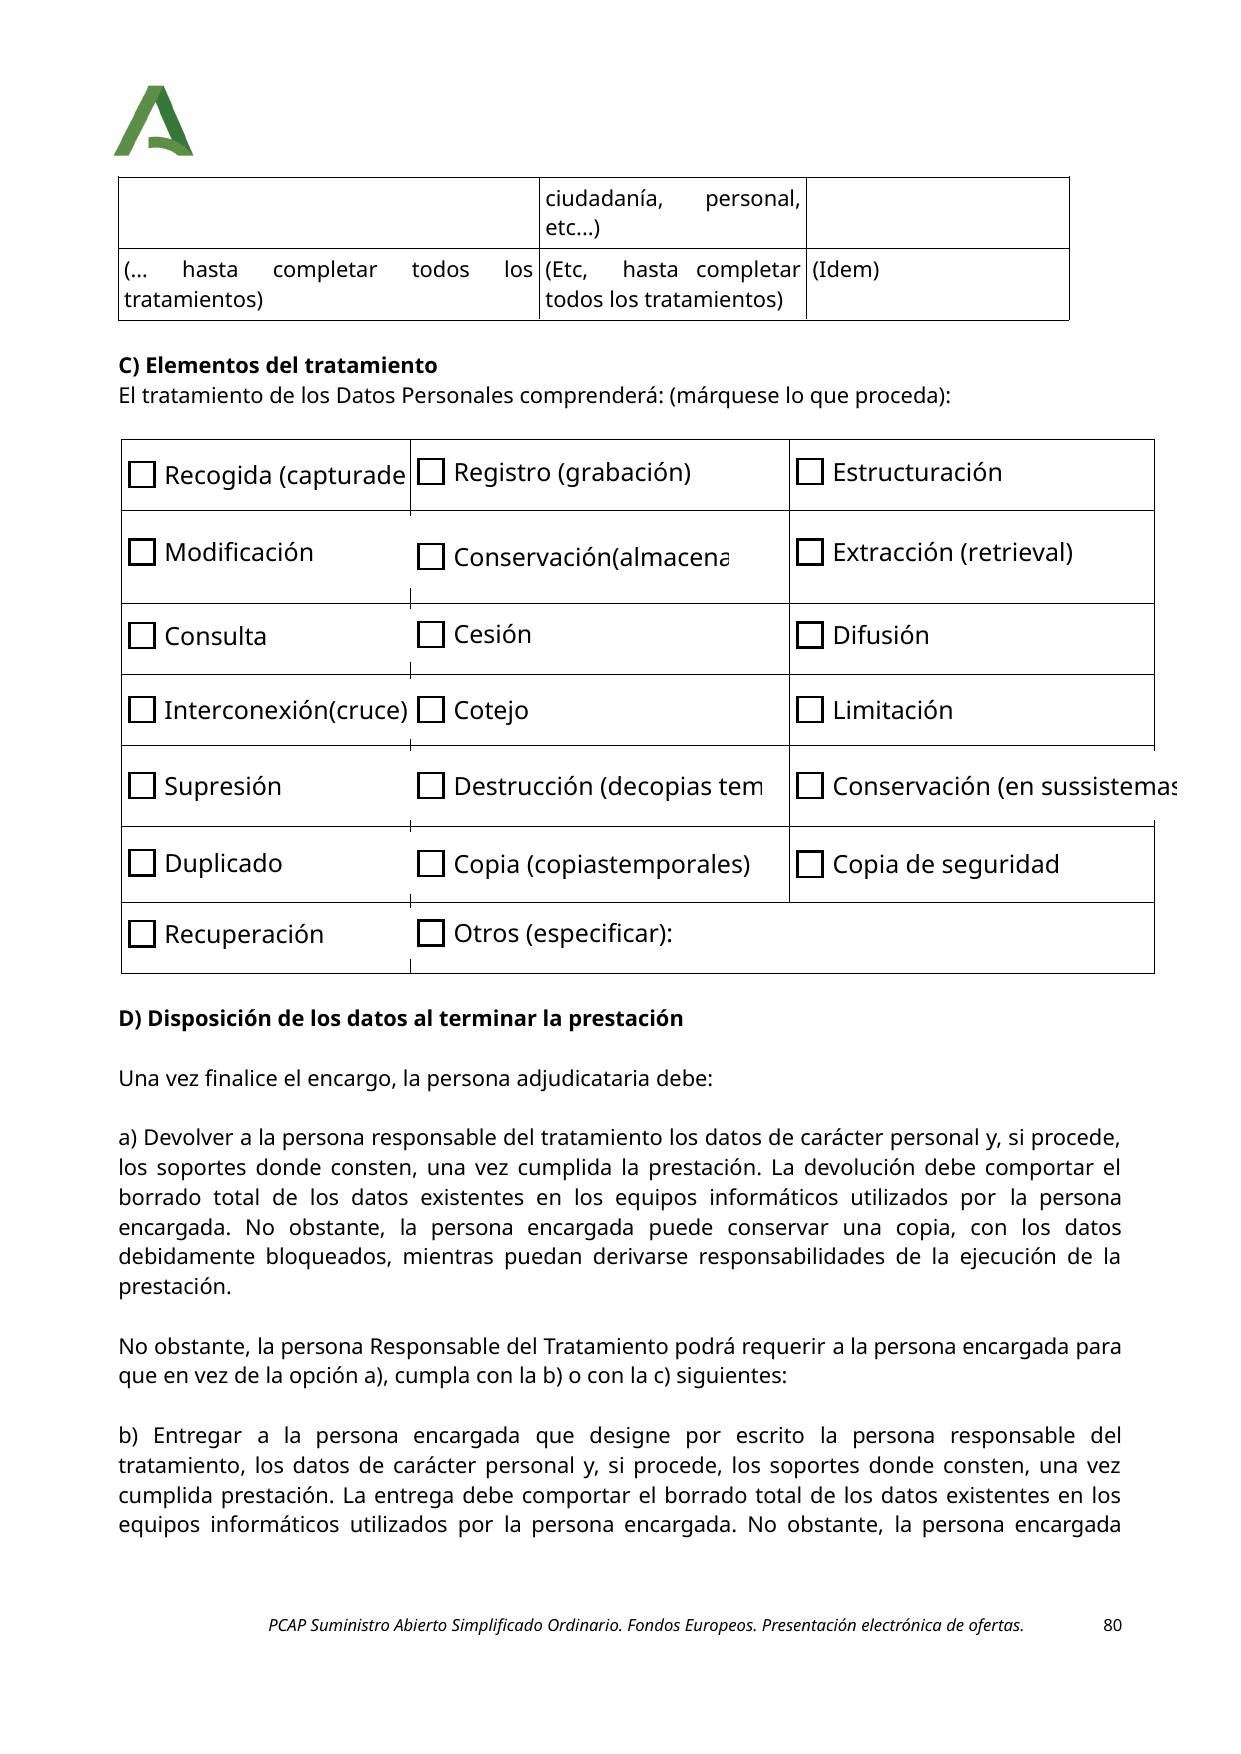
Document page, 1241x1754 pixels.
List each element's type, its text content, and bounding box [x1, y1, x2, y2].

text C) Elementos del tratamiento [118, 350, 1122, 379]
table_cell [122, 903, 410, 973]
table_cell [122, 827, 410, 902]
table_cell [790, 604, 1154, 674]
table_cell [122, 604, 410, 674]
table_header [411, 440, 789, 510]
table_cell [411, 827, 789, 902]
table_header [790, 440, 1154, 510]
table_cell [411, 604, 789, 674]
table_cell [807, 178, 1069, 248]
text El tratamiento de los Datos Personales comprenderá: (márquese lo que proceda): [118, 379, 1122, 409]
table_cell (Etc, hasta completar todos los tratamientos) [540, 249, 806, 319]
table_cell (Idem) [807, 249, 1069, 319]
text No obstante, la persona Responsable del Tratamiento podrá requerir a la persona encargada para que en vez de la opción a), cumpla con la b) o con la c) siguientes: [118, 1331, 1122, 1390]
table_cell [411, 903, 1154, 973]
table_cell [790, 746, 1154, 826]
table_cell (… hasta completar todos los tratamientos) [119, 249, 539, 319]
table_header [122, 440, 410, 510]
text b) Entregar a la persona encargada que designe por escrito la persona responsable del tratamiento, los datos de carácter personal y, si procede, los soportes donde consten, una vez cumplida prestación. La entrega debe comportar el borrado total de los datos existentes en los equipos informáticos utilizados por la persona encargada. No obstante, la persona encargada [118, 1420, 1122, 1539]
table_cell [122, 675, 410, 745]
table_cell [790, 827, 1154, 902]
table_cell [790, 675, 1154, 745]
table_cell [122, 746, 410, 826]
table_cell [411, 511, 789, 603]
text D) Disposición de los datos al terminar la prestación [118, 1003, 1122, 1033]
table_cell ciudadanía, personal, etc...) [540, 178, 806, 248]
table_cell [411, 675, 789, 745]
table_cell [411, 746, 789, 826]
picture [109, 81, 198, 160]
table_cell [122, 511, 410, 603]
text Una vez finalice el encargo, la persona adjudicataria debe: [118, 1062, 1122, 1092]
table_cell [790, 511, 1154, 603]
text a) Devolver a la persona responsable del tratamiento los datos de carácter personal y, si procede, los soportes donde consten, una vez cumplida la prestación. La devolución debe comportar el borrado total de los datos existentes en los equipos informáticos utilizados por la persona encargada. No obstante, la persona encargada puede conservar una copia, con los datos debidamente bloqueados, mientras puedan derivarse responsabilidades de la ejecución de la prestación. [118, 1122, 1122, 1301]
table_cell [119, 178, 539, 248]
